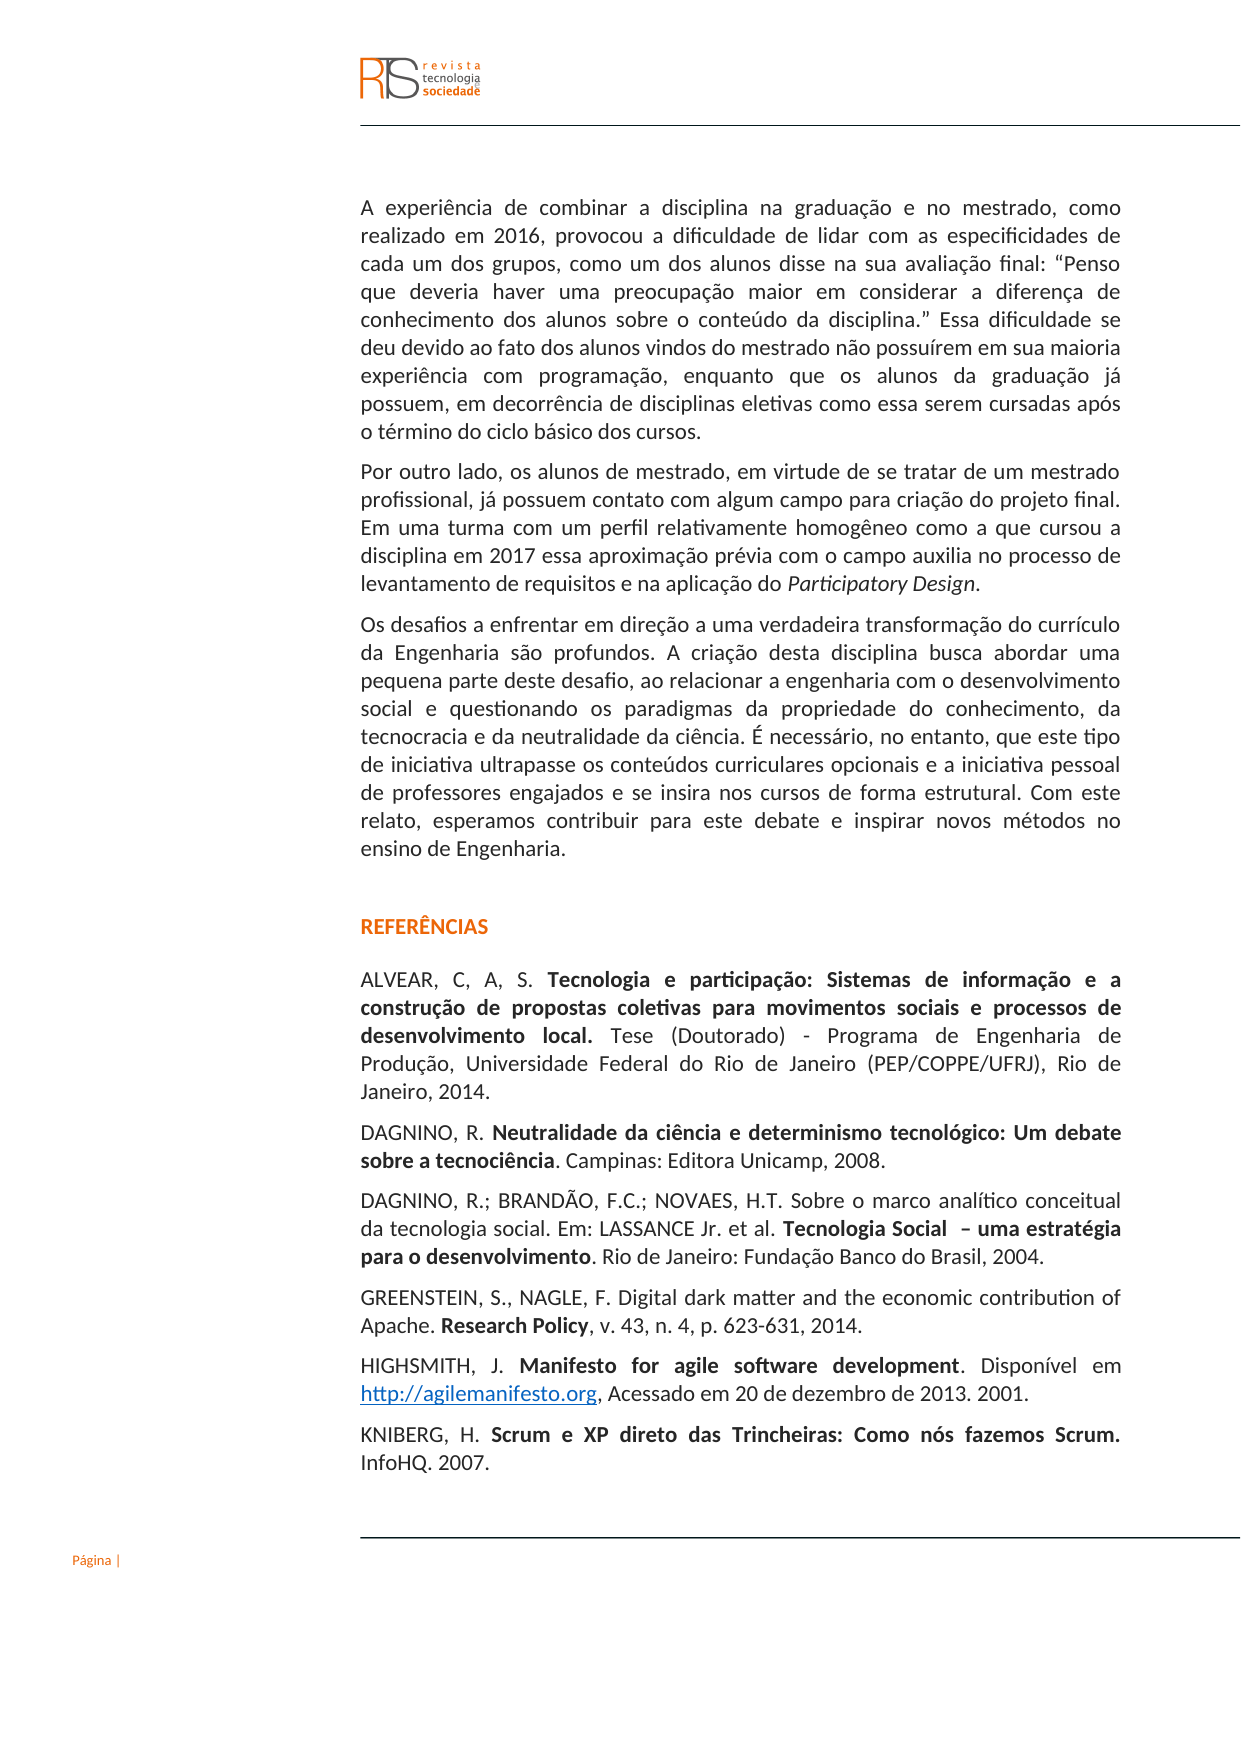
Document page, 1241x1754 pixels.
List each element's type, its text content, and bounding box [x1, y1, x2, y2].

text DAGNINO, R. Neutralidade da ciência e determinismo tecnológico: Um debate sobre a tecnociência. Campinas: Editora Unicamp, 2008. [360, 1118, 1122, 1174]
text DAGNINO, R.; BRANDÃO, F.C.; NOVAES, H.T. Sobre o marco analítico conceitual da tecnologia social. Em: LASSANCE Jr. et al. Tecnologia Social – uma estratégia para o desenvolvimento. Rio de Janeiro: Fundação Banco do Brasil, 2004. [360, 1186, 1122, 1270]
text Referências [360, 912, 1122, 940]
picture [360, 0, 1241, 129]
text KNIBERG, H. Scrum e XP direto das Trincheiras: Como nós fazemos Scrum. InfoHQ. 2007. [360, 1420, 1122, 1476]
text Os desafios a enfrentar em direção a uma verdadeira transformação do currículo da Engenharia são profundos. A criação desta disciplina busca abordar uma pequena parte deste desafio, ao relacionar a engenharia com o desenvolvimento social e questionando os paradigmas da propriedade do conhecimento, da tecnocracia e da neutralidade da ciência. É necessário, no entanto, que este tipo de iniciativa ultrapasse os conteúdos curriculares opcionais e a iniciativa pessoal de professores engajados e se insira nos cursos de forma estrutural. Com este relato, esperamos contribuir para este debate e inspirar novos métodos no ensino de Engenharia. [360, 610, 1122, 862]
text ALVEAR, C, A, S. Tecnologia e participação: Sistemas de informação e a construção de propostas coletivas para movimentos sociais e processos de desenvolvimento local. Tese (Doutorado) - Programa de Engenharia de Produção, Universidade Federal do Rio de Janeiro (PEP/COPPE/UFRJ), Rio de Janeiro, 2014. [360, 965, 1122, 1105]
text HIGHSMITH, J. Manifesto for agile software development. Disponível em http://agilemanifesto.org, Acessado em 20 de dezembro de 2013. 2001. [360, 1351, 1122, 1407]
text Por outro lado, os alunos de mestrado, em virtude de se tratar de um mestrado profissional, já possuem contato com algum campo para criação do projeto final. Em uma turma com um perfil relativamente homogêneo como a que cursou a disciplina em 2017 essa aproximação prévia com o campo auxilia no processo de levantamento de requisitos e na aplicação do Participatory Design. [360, 457, 1122, 597]
picture [360, 1537, 1241, 1542]
text GREENSTEIN, S., NAGLE, F. Digital dark matter and the economic contribution of Apache. Research Policy, v. 43, n. 4, p. 623-631, 2014. [360, 1283, 1122, 1339]
text A experiência de combinar a disciplina na graduação e no mestrado, como realizado em 2016, provocou a dificuldade de lidar com as especificidades de cada um dos grupos, como um dos alunos disse na sua avaliação final: “Penso que deveria haver uma preocupação maior em considerar a diferença de conhecimento dos alunos sobre o conteúdo da disciplina.” Essa dificuldade se deu devido ao fato dos alunos vindos do mestrado não possuírem em sua maioria experiência com programação, enquanto que os alunos da graduação já possuem, em decorrência de disciplinas eletivas como essa serem cursadas após o término do ciclo básico dos cursos. [360, 193, 1122, 445]
